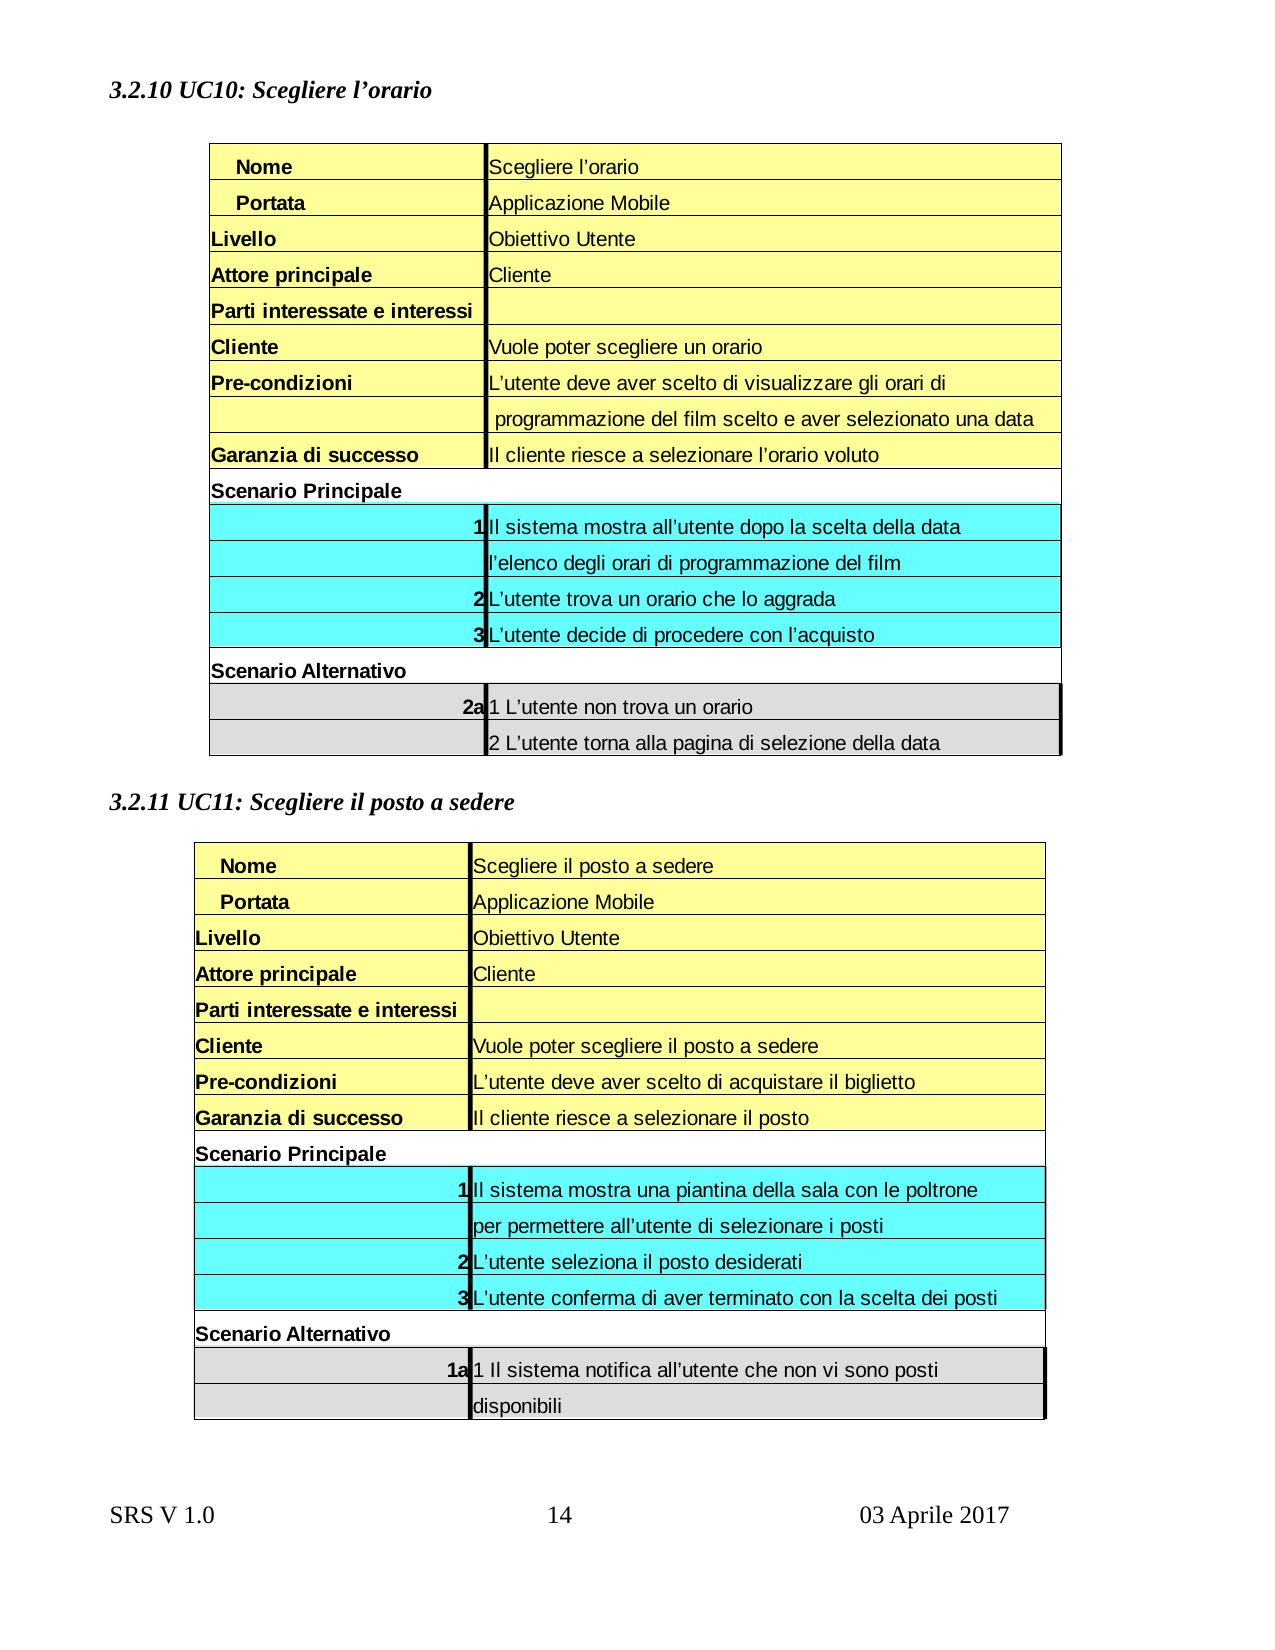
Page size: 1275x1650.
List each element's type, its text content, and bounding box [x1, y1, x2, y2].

text 3.2.10 UC10: Scegliere l’orario [109, 75, 1162, 104]
text 3.2.11 UC11: Scegliere il posto a sedere [109, 132, 1162, 815]
